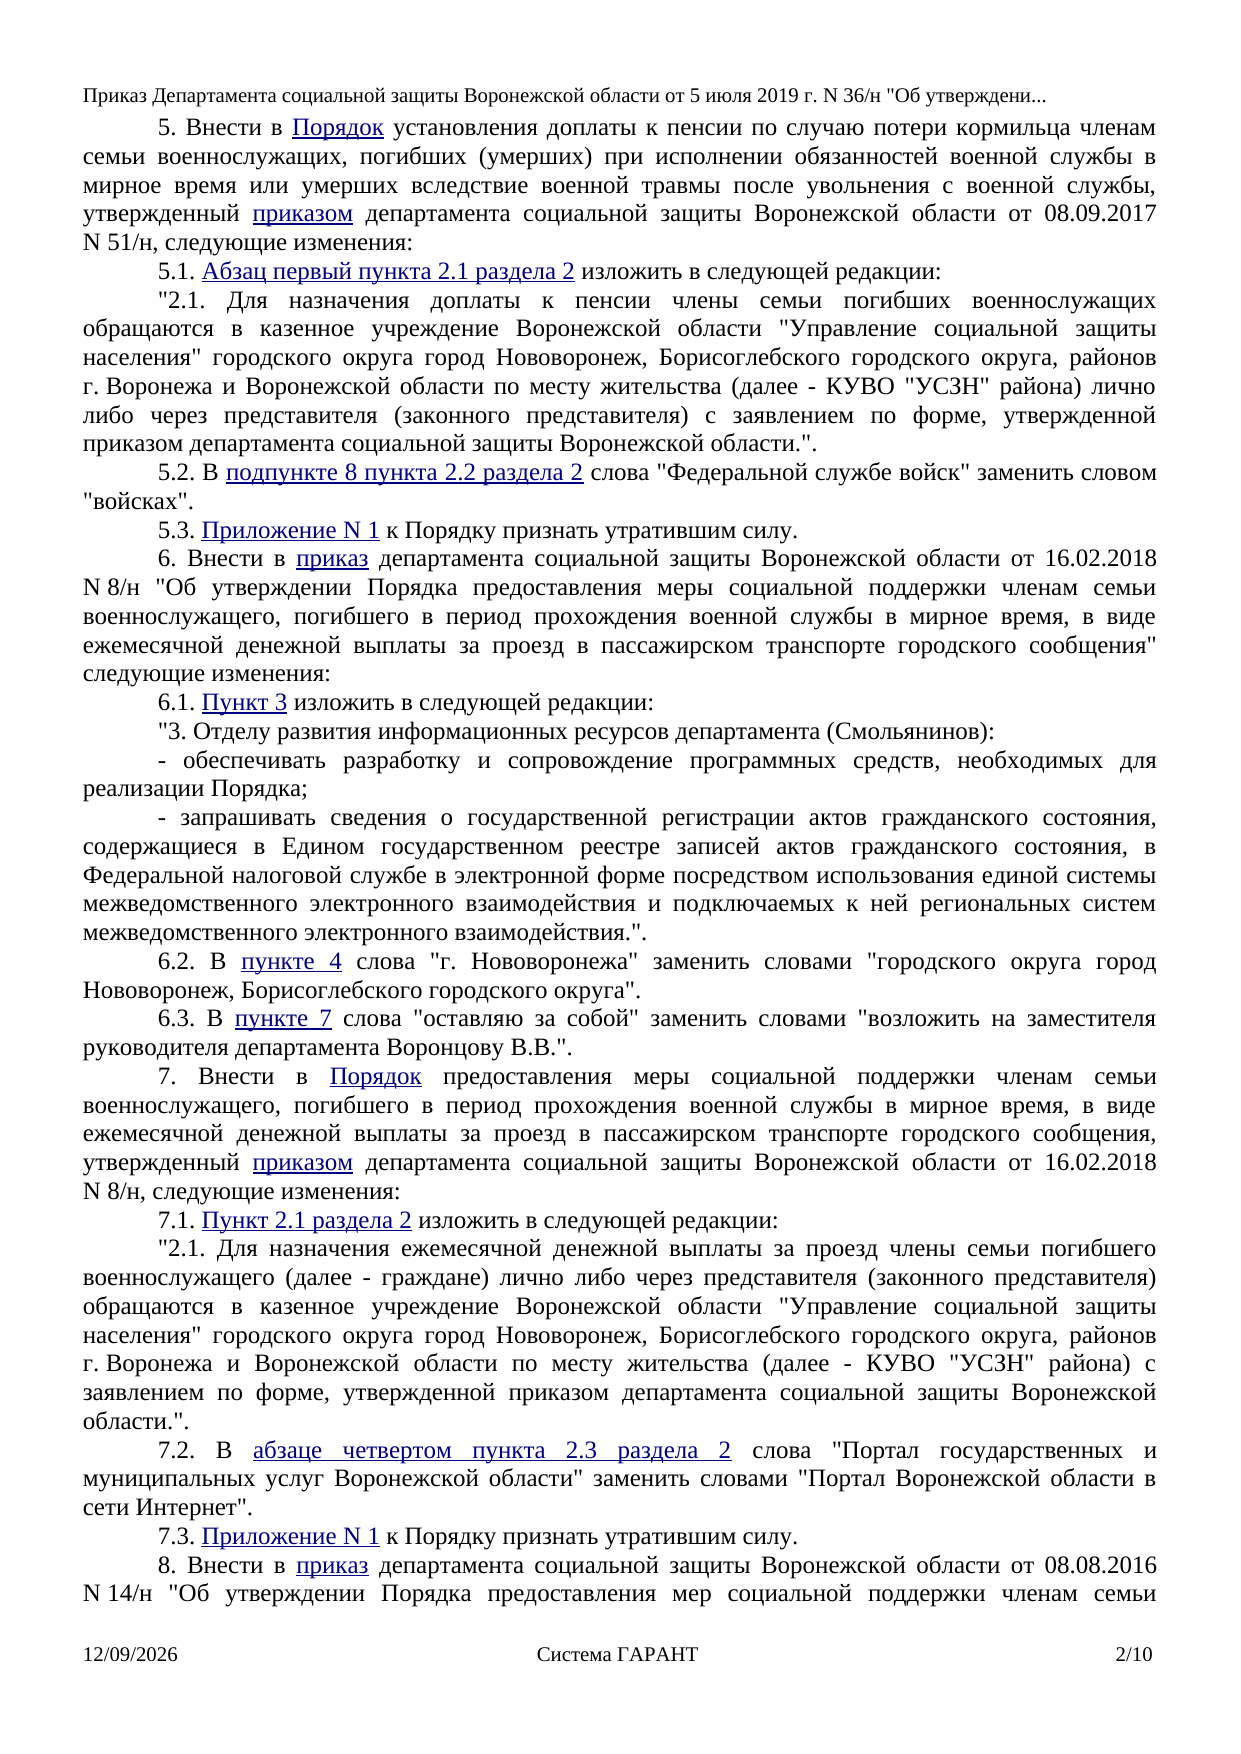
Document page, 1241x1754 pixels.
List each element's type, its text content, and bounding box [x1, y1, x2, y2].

text 7. Внести в Порядок предоставления меры социальной поддержки членам семьи военнослужащего, погибшего в период прохождения военной службы в мирное время, в виде ежемесячной денежной выплаты за проезд в пассажирском транспорте городского сообщения, утвержденный приказом департамента социальной защиты Воронежской области от 16.02.2018 N 8/н, следующие изменения: [83, 1061, 1157, 1205]
text 6. Внести в приказ департамента социальной защиты Воронежской области от 16.02.2018 N 8/н "Об утверждении Порядка предоставления меры социальной поддержки членам семьи военнослужащего, погибшего в период прохождения военной службы в мирное время, в виде ежемесячной денежной выплаты за проезд в пассажирском транспорте городского сообщения" следующие изменения: [83, 543, 1157, 687]
text "3. Отделу развития информационных ресурсов департамента (Смольянинов): [83, 716, 1157, 745]
text 8. Внести в приказ департамента социальной защиты Воронежской области от 08.08.2016 N 14/н "Об утверждении Порядка предоставления мер социальной поддержки членам семьи [83, 1550, 1157, 1607]
text 7.1. Пункт 2.1 раздела 2 изложить в следующей редакции: [83, 1205, 1157, 1233]
text 6.1. Пункт 3 изложить в следующей редакции: [83, 687, 1157, 716]
text "2.1. Для назначения ежемесячной денежной выплаты за проезд члены семьи погибшего военнослужащего (далее - граждане) лично либо через представителя (законного представителя) обращаются в казенное учреждение Воронежской области "Управление социальной защиты населения" городского округа город Нововоронеж, Борисоглебского городского округа, районов г. Воронежа и Воронежской области по месту жительства (далее - КУВО "УСЗН" района) с заявлением по форме, утвержденной приказом департамента социальной защиты Воронежской области.". [83, 1233, 1157, 1435]
text - запрашивать сведения о государственной регистрации актов гражданского состояния, содержащиеся в Едином государственном реестре записей актов гражданского состояния, в Федеральной налоговой службе в электронной форме посредством использования единой системы межведомственного электронного взаимодействия и подключаемых к ней региональных систем межведомственного электронного взаимодействия.". [83, 802, 1157, 946]
text 6.2. В пункте 4 слова "г. Нововоронежа" заменить словами "городского округа город Нововоронеж, Борисоглебского городского округа". [83, 946, 1157, 1003]
text 6.3. В пункте 7 слова "оставляю за собой" заменить словами "возложить на заместителя руководителя департамента Воронцову В.В.". [83, 1003, 1157, 1061]
text "2.1. Для назначения доплаты к пенсии члены семьи погибших военнослужащих обращаются в казенное учреждение Воронежской области "Управление социальной защиты населения" городского округа город Нововоронеж, Борисоглебского городского округа, районов г. Воронежа и Воронежской области по месту жительства (далее - КУВО "УСЗН" района) лично либо через представителя (законного представителя) с заявлением по форме, утвержденной приказом департамента социальной защиты Воронежской области.". [83, 285, 1157, 457]
text 7.2. В абзаце четвертом пункта 2.3 раздела 2 слова "Портал государственных и муниципальных услуг Воронежской области" заменить словами "Портал Воронежской области в сети Интернет". [83, 1435, 1157, 1521]
text - обеспечивать разработку и сопровождение программных средств, необходимых для реализации Порядка; [83, 745, 1157, 802]
text 5. Внести в Порядок установления доплаты к пенсии по случаю потери кормильца членам семьи военнослужащих, погибших (умерших) при исполнении обязанностей военной службы в мирное время или умерших вследствие военной травмы после увольнения с военной службы, утвержденный приказом департамента социальной защиты Воронежской области от 08.09.2017 N 51/н, следующие изменения: [83, 112, 1157, 256]
text 5.2. В подпункте 8 пункта 2.2 раздела 2 слова "Федеральной службе войск" заменить словом "войсках". [83, 457, 1157, 515]
text 5.1. Абзац первый пункта 2.1 раздела 2 изложить в следующей редакции: [83, 256, 1157, 285]
text 7.3. Приложение N 1 к Порядку признать утратившим силу. [83, 1521, 1157, 1550]
text 5.3. Приложение N 1 к Порядку признать утратившим силу. [83, 515, 1157, 543]
